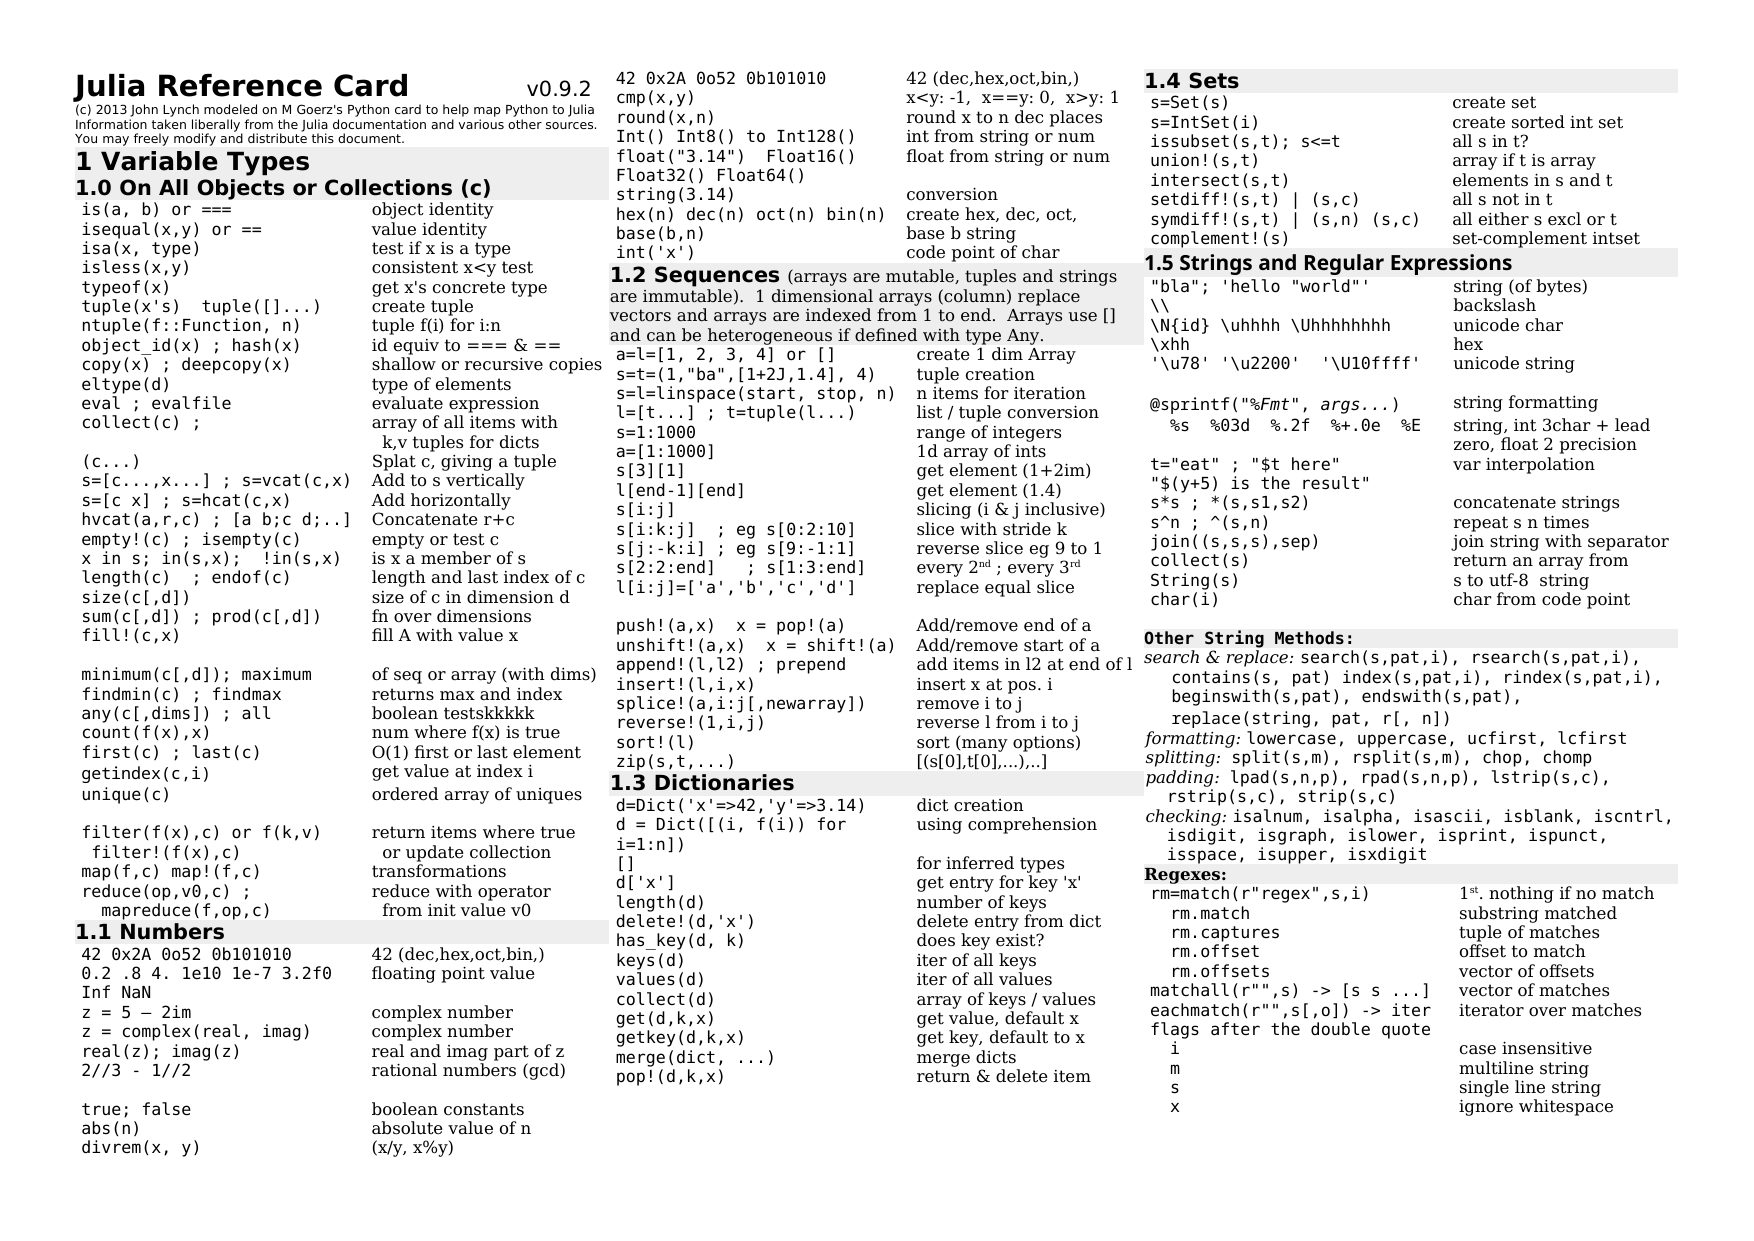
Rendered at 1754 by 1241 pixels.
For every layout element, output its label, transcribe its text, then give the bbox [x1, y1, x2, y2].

table_cell minimum(c[,d]); maximum [75, 665, 366, 684]
table_header string (of bytes) [1447, 277, 1681, 296]
table_cell unshift!(a,x) x = shift!(a) [610, 636, 910, 655]
table_cell return an array from [1447, 551, 1681, 571]
table_cell filter(f(x),c) or f(k,v) [75, 824, 366, 843]
table_cell zip(s,t,...) [610, 752, 910, 771]
table_cell length(d) [610, 893, 910, 912]
table_cell rational numbers (gcd) [365, 1061, 609, 1080]
table_cell boolean testskkkkk [366, 704, 609, 723]
table_cell backslash [1447, 296, 1681, 315]
table_cell Int() Int8() to Int128() [610, 127, 900, 146]
table_cell does key exist? [910, 931, 1144, 951]
table_cell array if t is array [1446, 151, 1678, 171]
table_cell eval ; evalfile [75, 394, 366, 413]
table_cell findmin(c) ; findmax [75, 685, 366, 704]
table_header create set [1446, 93, 1678, 113]
table_cell Add horizontally [366, 491, 609, 510]
table_cell \\ [1144, 296, 1447, 315]
table_cell using comprehension [910, 815, 1144, 854]
table_cell x in s; in(s,x); !in(s,x) [75, 549, 366, 568]
table_cell replace equal slice [910, 578, 1144, 597]
table_cell s[j:-k:i] ; eg s[9:-1:1] [610, 539, 910, 558]
table_cell '\u78' '\u2200' '\U10ffff' [1144, 354, 1447, 373]
table_cell any(c[,dims]) ; all [75, 704, 366, 723]
table_cell real(z); imag(z) [75, 1041, 365, 1061]
table_cell hvcat(a,r,c) ; [a b;c d;..] [75, 510, 366, 529]
table_cell matchall(r"",s) -> [s s ...] [1144, 981, 1453, 1000]
table_cell x<y: -1, x==y: 0, x>y: 1 [900, 88, 1144, 108]
table_cell all either s excl or t [1446, 210, 1678, 229]
table_cell real and imag part of z [365, 1041, 609, 1061]
table_cell (c...) [75, 452, 366, 471]
table_cell @sprintf("%Fmt", args...) [1144, 393, 1447, 416]
table_cell k,v tuples for dicts [366, 433, 609, 452]
text 1.4 Sets [1144, 69, 1678, 93]
table_cell sort!(l) [610, 733, 910, 752]
table_cell length and last index of c [366, 568, 609, 588]
table_cell n items for iteration [910, 384, 1144, 403]
table_cell array of keys / values [910, 989, 1144, 1009]
table_cell O(1) first or last element [366, 743, 609, 762]
table_cell case insensitive [1453, 1039, 1681, 1058]
table_cell get value, default x [910, 1009, 1144, 1028]
table_cell fill A with value x [366, 626, 609, 646]
table_cell join((s,s,s),sep) [1144, 532, 1447, 551]
table_cell push!(a,x) x = pop!(a) [610, 616, 910, 636]
table_cell \xhh [1144, 335, 1447, 354]
table_cell string, int 3char + lead zero, float 2 precision [1447, 416, 1681, 454]
text 1.2 Sequences (arrays are mutable, tuples and strings are immutable). 1 dimensional arrays (column) replace vectors and arrays are indexed from 1 to end. Arrays use [] and can be heterogeneous if defined with type Any. [609, 263, 1144, 345]
table_cell s[3][1] [610, 461, 910, 481]
table_header 42 (dec,hex,oct,bin,) [900, 69, 1144, 88]
table_cell reverse!(1,i,j) [610, 713, 910, 733]
table_cell concatenate strings [1447, 493, 1681, 512]
table_cell [1447, 374, 1681, 393]
table_cell isequal(x,y) or == [75, 220, 366, 239]
table_header a=l=[1, 2, 3, 4] or [] [610, 345, 910, 364]
table_cell (x/y, x%y) [365, 1138, 609, 1158]
table_cell 2//3 - 1//2 [75, 1061, 365, 1080]
table_cell Add/remove start of a [910, 636, 1144, 655]
table_cell join string with separator [1447, 532, 1681, 551]
table_cell symdiff!(s,t) | (s,n) (s,c) [1144, 210, 1446, 229]
table_cell s to utf-8 string [1447, 571, 1681, 590]
table_cell [] [610, 854, 910, 873]
table_cell multiline string [1453, 1059, 1681, 1078]
table_cell tuple f(i) for i:n [366, 316, 609, 336]
table_cell list / tuple conversion [910, 403, 1144, 423]
table_cell keys(d) [610, 951, 910, 970]
table_cell array of all items with [366, 413, 609, 433]
table_cell fn over dimensions [366, 607, 609, 626]
table_cell [75, 804, 366, 823]
table_cell first(c) ; last(c) [75, 743, 366, 762]
table_cell rm.offset [1144, 942, 1453, 962]
table_cell create sorted int set [1446, 113, 1678, 132]
table_cell isless(x,y) [75, 258, 366, 278]
text formatting: lowercase, uppercase, ucfirst, lcfirst [1145, 729, 1678, 748]
table_cell s=l=linspace(start, stop, n) [610, 384, 910, 403]
text 1.3 Dictionaries [609, 771, 1144, 796]
table_cell s[i:j] [610, 500, 910, 519]
table_cell collect(d) [610, 989, 910, 1009]
table_cell l[i:j]=['a','b','c','d'] [610, 578, 910, 597]
table_cell Splat c, giving a tuple [366, 452, 609, 471]
table_cell number of keys [910, 893, 1144, 912]
text checking: isalnum, isalpha, isascii, isblank, iscntrl, isdigit, isgraph, islower, isprint, ispunct, isspace, isupper, isxdigit [1145, 806, 1678, 864]
table_cell union!(s,t) [1144, 151, 1446, 171]
table_cell a=[1:1000] [610, 442, 910, 461]
table_cell delete!(d,'x') [610, 912, 910, 931]
table_cell int from string or num [900, 127, 1144, 146]
table_cell is x a member of s [366, 549, 609, 568]
table_cell hex [1447, 335, 1681, 354]
table_cell splice!(a,i:j[,newarray]) [610, 694, 910, 713]
text (c) 2013 John Lynch modeled on M Goerz's Python card to help map Python to Julia [75, 103, 609, 117]
table_cell \N{id} \uhhhh \Uhhhhhhhh [1144, 315, 1447, 335]
table_cell [366, 646, 609, 665]
table_cell z = complex(real, imag) [75, 1022, 365, 1041]
table_header rm=match(r"regex",s,i) [1144, 884, 1453, 903]
table_cell object_id(x) ; hash(x) [75, 336, 366, 355]
table_cell add items in l2 at end of l [910, 655, 1144, 674]
table_cell count(f(x),x) [75, 723, 366, 743]
table_cell get value at index i [366, 762, 609, 785]
table_cell remove i to j [910, 694, 1144, 713]
table_cell repeat s n times [1447, 513, 1681, 532]
table_header object identity [366, 200, 609, 219]
table_cell get x's concrete type [366, 278, 609, 297]
table_cell conversion [900, 185, 1144, 204]
text splitting: split(s,m), rsplit(s,m), chop, chomp [1145, 748, 1678, 768]
table_cell rm.captures [1144, 923, 1453, 942]
table_cell i [1144, 1039, 1453, 1058]
table_cell iterator over matches [1453, 1000, 1681, 1020]
table_cell [910, 597, 1144, 616]
table_cell 1d array of ints [910, 442, 1144, 461]
table_cell slicing (i & j inclusive) [910, 500, 1144, 519]
table_cell collect(c) ; [75, 413, 366, 433]
table_cell id equiv to === & == [366, 336, 609, 355]
table_cell float from string or num [900, 146, 1144, 185]
table_cell or update collection [366, 843, 609, 862]
text 1.5 Strings and Regular Expressions [1144, 248, 1678, 277]
table_cell eachmatch(r"",s[,o]) -> iter [1144, 1000, 1453, 1020]
table_cell get(d,k,x) [610, 1009, 910, 1028]
table_header 1st. nothing if no match [1453, 884, 1681, 903]
table_cell boolean constants [365, 1100, 609, 1119]
table_cell for inferred types [910, 854, 1144, 873]
table_cell get element (1+2im) [910, 461, 1144, 481]
table_cell reduce with operator from init value v0 [366, 882, 609, 920]
text 1.1 Numbers [75, 920, 609, 944]
table_cell char(i) [1144, 590, 1447, 609]
table_cell t="eat" ; "$t here" [1144, 454, 1447, 474]
table_cell true; false [75, 1100, 365, 1119]
table_cell length(c) ; endof(c) [75, 568, 366, 588]
table_cell all s not in t [1446, 190, 1678, 209]
table_header "bla"; 'hello "world"' [1144, 277, 1447, 296]
table_cell ignore whitespace [1453, 1097, 1681, 1117]
table_cell pop!(d,k,x) [610, 1067, 910, 1086]
table_cell l=[t...] ; t=tuple(l...) [610, 403, 910, 423]
table_cell var interpolation [1447, 454, 1681, 474]
table_cell string(3.14) [610, 185, 900, 204]
table_cell absolute value of n [365, 1119, 609, 1138]
table_cell ordered array of uniques [366, 785, 609, 804]
table_cell test if x is a type [366, 239, 609, 258]
table_cell return items where true [366, 824, 609, 843]
table_cell %s %03d %.2f %+.0e %E [1144, 416, 1447, 454]
table_cell s=[c...,x...] ; s=vcat(c,x) [75, 471, 366, 491]
table_cell String(s) [1144, 571, 1447, 590]
table_cell s=[c x] ; s=hcat(c,x) [75, 491, 366, 510]
table_cell unique(c) [75, 785, 366, 804]
table_cell ntuple(f::Function, n) [75, 316, 366, 336]
table_cell s [1144, 1078, 1453, 1097]
table_cell iter of all keys [910, 951, 1144, 970]
table_cell empty or test c [366, 530, 609, 549]
table_cell [1453, 1020, 1681, 1039]
text padding: lpad(s,n,p), rpad(s,n,p), lstrip(s,c), rstrip(s,c), strip(s,c) [1145, 768, 1678, 806]
table_cell l[end-1][end] [610, 481, 910, 500]
table_cell delete entry from dict [910, 912, 1144, 931]
table_header s=Set(s) [1144, 93, 1446, 113]
table_cell complex number [365, 1003, 609, 1022]
table_cell eltype(d) [75, 375, 366, 394]
table_cell [365, 1080, 609, 1099]
table_header 42 0x2A 0o52 0b101010 [610, 69, 900, 88]
table_cell size of c in dimension d [366, 588, 609, 607]
table_cell empty!(c) ; isempty(c) [75, 530, 366, 549]
text Information taken liberally from the Julia documentation and various other sources. [75, 117, 609, 132]
table_cell code point of char [900, 243, 1144, 263]
table_cell abs(n) [75, 1119, 365, 1138]
table_header 42 0x2A 0o52 0b101010 [75, 945, 365, 964]
table_cell shallow or recursive copies [366, 355, 609, 374]
table_cell s*s ; *(s,s1,s2) [1144, 493, 1447, 512]
table_cell returns max and index [366, 685, 609, 704]
table_cell [75, 646, 366, 665]
table_cell insert!(l,i,x) [610, 675, 910, 694]
table_cell rm.offsets [1144, 962, 1453, 981]
table_cell [1144, 609, 1447, 629]
table_cell hex(n) dec(n) oct(n) bin(n) base(b,n) [610, 205, 900, 243]
table_cell reduce(op,v0,c) ; mapreduce(f,op,c) [75, 882, 366, 920]
table_header is(a, b) or === [75, 200, 366, 219]
table_cell filter!(f(x),c) [75, 843, 366, 862]
text You may freely modify and distribute this document. [75, 132, 609, 147]
table_cell s^n ; ^(s,n) [1144, 513, 1447, 532]
table_cell issubset(s,t); s<=t [1144, 132, 1446, 151]
table_cell Add/remove end of a [910, 616, 1144, 636]
table_cell type of elements [366, 375, 609, 394]
table_cell rm.match [1144, 904, 1453, 923]
table_cell range of integers [910, 423, 1144, 442]
table_cell elements in s and t [1446, 171, 1678, 190]
table_cell x [1144, 1097, 1453, 1117]
table_cell [1447, 474, 1681, 493]
table_cell vector of matches [1453, 981, 1681, 1000]
table_cell s[i:k:j] ; eg s[0:2:10] [610, 520, 910, 539]
table_cell value identity [366, 220, 609, 239]
table_cell complement!(s) [1144, 229, 1446, 248]
table_cell cmp(x,y) [610, 88, 900, 108]
table_cell [1447, 609, 1681, 629]
text 1.0 On All Objects or Collections (c) [75, 176, 609, 200]
table_cell size(c[,d]) [75, 588, 366, 607]
table_cell d = Dict([(i, f(i)) for i=1:n]) [610, 815, 910, 854]
table_cell set-complement intset [1446, 229, 1678, 248]
table_cell copy(x) ; deepcopy(x) [75, 355, 366, 374]
table_cell "$(y+5) is the result" [1144, 474, 1447, 493]
table_cell sum(c[,d]) ; prod(c[,d]) [75, 607, 366, 626]
table_cell tuple(x's) tuple([]...) [75, 297, 366, 316]
table_cell string formatting [1447, 393, 1681, 416]
table_cell [610, 597, 910, 616]
table_cell tuple of matches [1453, 923, 1681, 942]
table_cell unicode string [1447, 354, 1681, 373]
table_cell floating point value [365, 964, 609, 1003]
table_cell create hex, dec, oct, base b string [900, 205, 1144, 243]
text Julia Reference Card v0.9.2 [75, 69, 609, 103]
table_cell all s in t? [1446, 132, 1678, 151]
text 1 Variable Types [75, 147, 609, 176]
table_cell offset to match [1453, 942, 1681, 962]
table_header create 1 dim Array [910, 345, 1144, 364]
table_cell typeof(x) [75, 278, 366, 297]
table_cell [75, 433, 366, 452]
table_cell Add to s vertically [366, 471, 609, 491]
table_cell [(s[0],t[0],...),..] [910, 752, 1144, 771]
table_cell divrem(x, y) [75, 1138, 365, 1158]
text Other String Methods: [1144, 629, 1678, 648]
table_cell m [1144, 1059, 1453, 1078]
table_cell getkey(d,k,x) [610, 1028, 910, 1047]
table_header 42 (dec,hex,oct,bin,) [365, 945, 609, 964]
table_cell s=1:1000 [610, 423, 910, 442]
table_cell z = 5 – 2im [75, 1003, 365, 1022]
text search & replace: search(s,pat,i), rsearch(s,pat,i), contains(s, pat) index(s,pat,i), rindex(s,pat,i), beginswith(s,pat), endswith(s,pat), replace(string, pat, r[, n]) [1144, 648, 1678, 729]
table_cell evaluate expression [366, 394, 609, 413]
table_cell Concatenate r+c [366, 510, 609, 529]
table_header d=Dict('x'=>42,'y'=>3.14) [610, 796, 910, 815]
table_cell get element (1.4) [910, 481, 1144, 500]
table_cell values(d) [610, 970, 910, 989]
table_cell complex number [365, 1022, 609, 1041]
table_cell getindex(c,i) [75, 762, 366, 785]
table_cell insert x at pos. i [910, 675, 1144, 694]
table_cell fill!(c,x) [75, 626, 366, 646]
table_cell s=IntSet(i) [1144, 113, 1446, 132]
table_cell get entry for key 'x' [910, 873, 1144, 892]
table_cell vector of offsets [1453, 962, 1681, 981]
table_cell 0.2 .8 4. 1e10 1e-7 3.2f0 Inf NaN [75, 964, 365, 1003]
table_cell substring matched [1453, 904, 1681, 923]
table_cell of seq or array (with dims) [366, 665, 609, 684]
table_cell [366, 804, 609, 823]
table_cell merge dicts [910, 1048, 1144, 1067]
table_cell num where f(x) is true [366, 723, 609, 743]
table_cell unicode char [1447, 315, 1681, 335]
table_cell round x to n dec places [900, 108, 1144, 127]
table_cell intersect(s,t) [1144, 171, 1446, 190]
table_cell collect(s) [1144, 551, 1447, 571]
table_cell round(x,n) [610, 108, 900, 127]
text Regexes: [1144, 864, 1678, 884]
table_cell float("3.14") Float16() Float32() Float64() [610, 146, 900, 185]
table_cell reverse slice eg 9 to 1 [910, 539, 1144, 558]
table_cell has_key(d, k) [610, 931, 910, 951]
table_cell map(f,c) map!(f,c) [75, 862, 366, 882]
table_cell return & delete item [910, 1067, 1144, 1086]
table_cell setdiff!(s,t) | (s,c) [1144, 190, 1446, 209]
table_cell append!(l,l2) ; prepend [610, 655, 910, 674]
table_cell s[2:2:end] ; s[1:3:end] [610, 558, 910, 578]
table_cell isa(x, type) [75, 239, 366, 258]
table_cell tuple creation [910, 365, 1144, 384]
table_cell sort (many options) [910, 733, 1144, 752]
table_cell create tuple [366, 297, 609, 316]
table_cell merge(dict, ...) [610, 1048, 910, 1067]
table_cell [75, 1080, 365, 1099]
table_cell transformations [366, 862, 609, 882]
table_cell d['x'] [610, 873, 910, 892]
table_cell get key, default to x [910, 1028, 1144, 1047]
table_cell every 2nd ; every 3rd [910, 558, 1144, 578]
table_cell flags after the double quote [1144, 1020, 1453, 1039]
table_cell int('x') [610, 243, 900, 263]
table_cell [1144, 374, 1447, 393]
table_cell s=t=(1,"ba",[1+2J,1.4], 4) [610, 365, 910, 384]
table_cell single line string [1453, 1078, 1681, 1097]
table_cell char from code point [1447, 590, 1681, 609]
table_cell slice with stride k [910, 520, 1144, 539]
table_cell iter of all values [910, 970, 1144, 989]
table_cell reverse l from i to j [910, 713, 1144, 733]
table_header dict creation [910, 796, 1144, 815]
table_cell consistent x<y test [366, 258, 609, 278]
